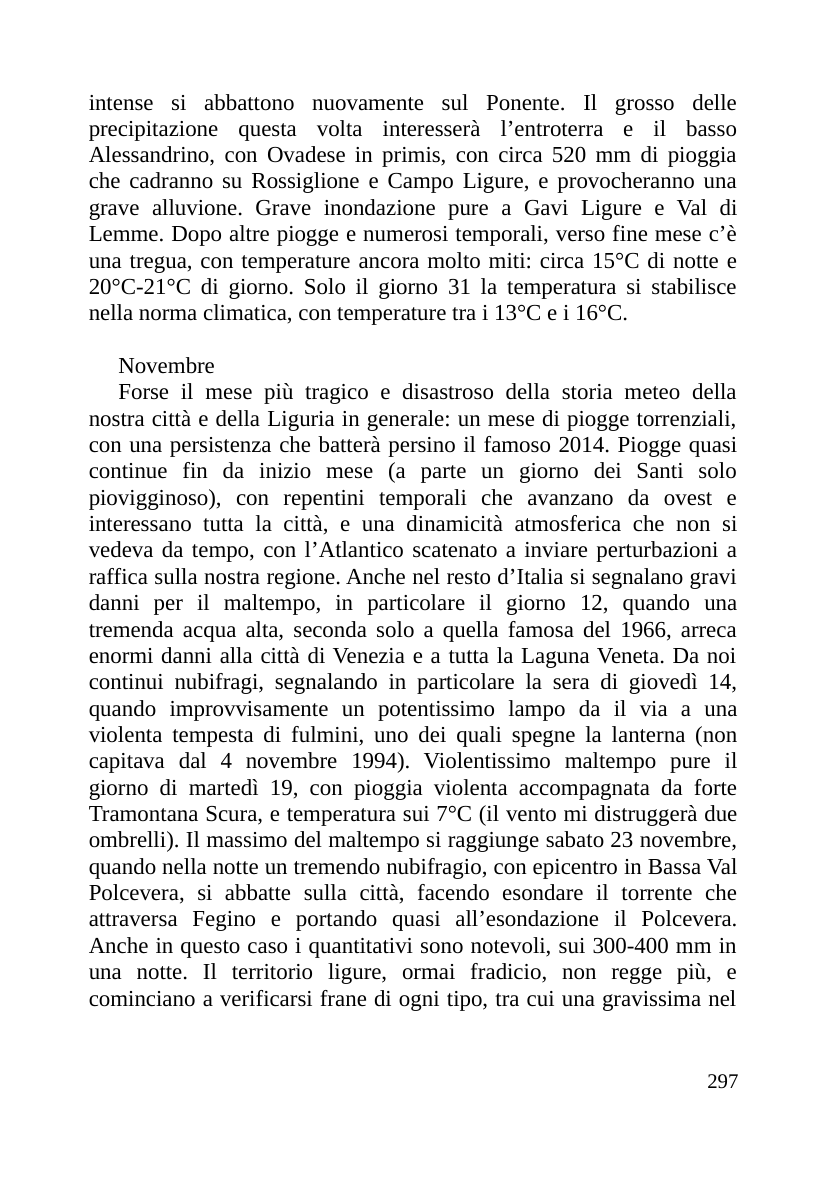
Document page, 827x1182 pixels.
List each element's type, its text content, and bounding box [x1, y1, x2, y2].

text intense si abbattono nuovamente sul Ponente. Il grosso delle precipitazione questa volta interesserà l’entroterra e il basso Alessandrino, con Ovadese in primis, con circa 520 mm di pioggia che cadranno su Rossiglione e Campo Ligure, e provocheranno una grave alluvione. Grave inondazione pure a Gavi Ligure e Val di Lemme. Dopo altre piogge e numerosi temporali, verso fine mese c’è una tregua, con temperature ancora molto miti: circa 15°C di notte e 20°C-21°C di giorno. Solo il giorno 31 la temperatura si stabilisce nella norma climatica, con temperature tra i 13°C e i 16°C. [88, 88, 738, 326]
text Novembre [88, 352, 738, 378]
text Forse il mese più tragico e disastroso della storia meteo della nostra città e della Liguria in generale: un mese di piogge torrenziali, con una persistenza che batterà persino il famoso 2014. Piogge quasi continue fin da inizio mese (a parte un giorno dei Santi solo piovigginoso), con repentini temporali che avanzano da ovest e interessano tutta la città, e una dinamicità atmosferica che non si vedeva da tempo, con l’Atlantico scatenato a inviare perturbazioni a raffica sulla nostra regione. Anche nel resto d’Italia si segnalano gravi danni per il maltempo, in particolare il giorno 12, quando una tremenda acqua alta, seconda solo a quella famosa del 1966, arreca enormi danni alla città di Venezia e a tutta la Laguna Veneta. Da noi continui nubifragi, segnalando in particolare la sera di giovedì 14, quando improvvisamente un potentissimo lampo da il via a una violenta tempesta di fulmini, uno dei quali spegne la lanterna (non capitava dal 4 novembre 1994). Violentissimo maltempo pure il giorno di martedì 19, con pioggia violenta accompagnata da forte Tramontana Scura, e temperatura sui 7°C (il vento mi distruggerà due ombrelli). Il massimo del maltempo si raggiunge sabato 23 novembre, quando nella notte un tremendo nubifragio, con epicentro in Bassa Val Polcevera, si abbatte sulla città, facendo esondare il torrente che attraversa Fegino e portando quasi all’esondazione il Polcevera. Anche in questo caso i quantitativi sono notevoli, sui 300-400 mm in una notte. Il territorio ligure, ormai fradicio, non regge più, e cominciano a verificarsi frane di ogni tipo, tra cui una gravissima nel [88, 378, 738, 1011]
